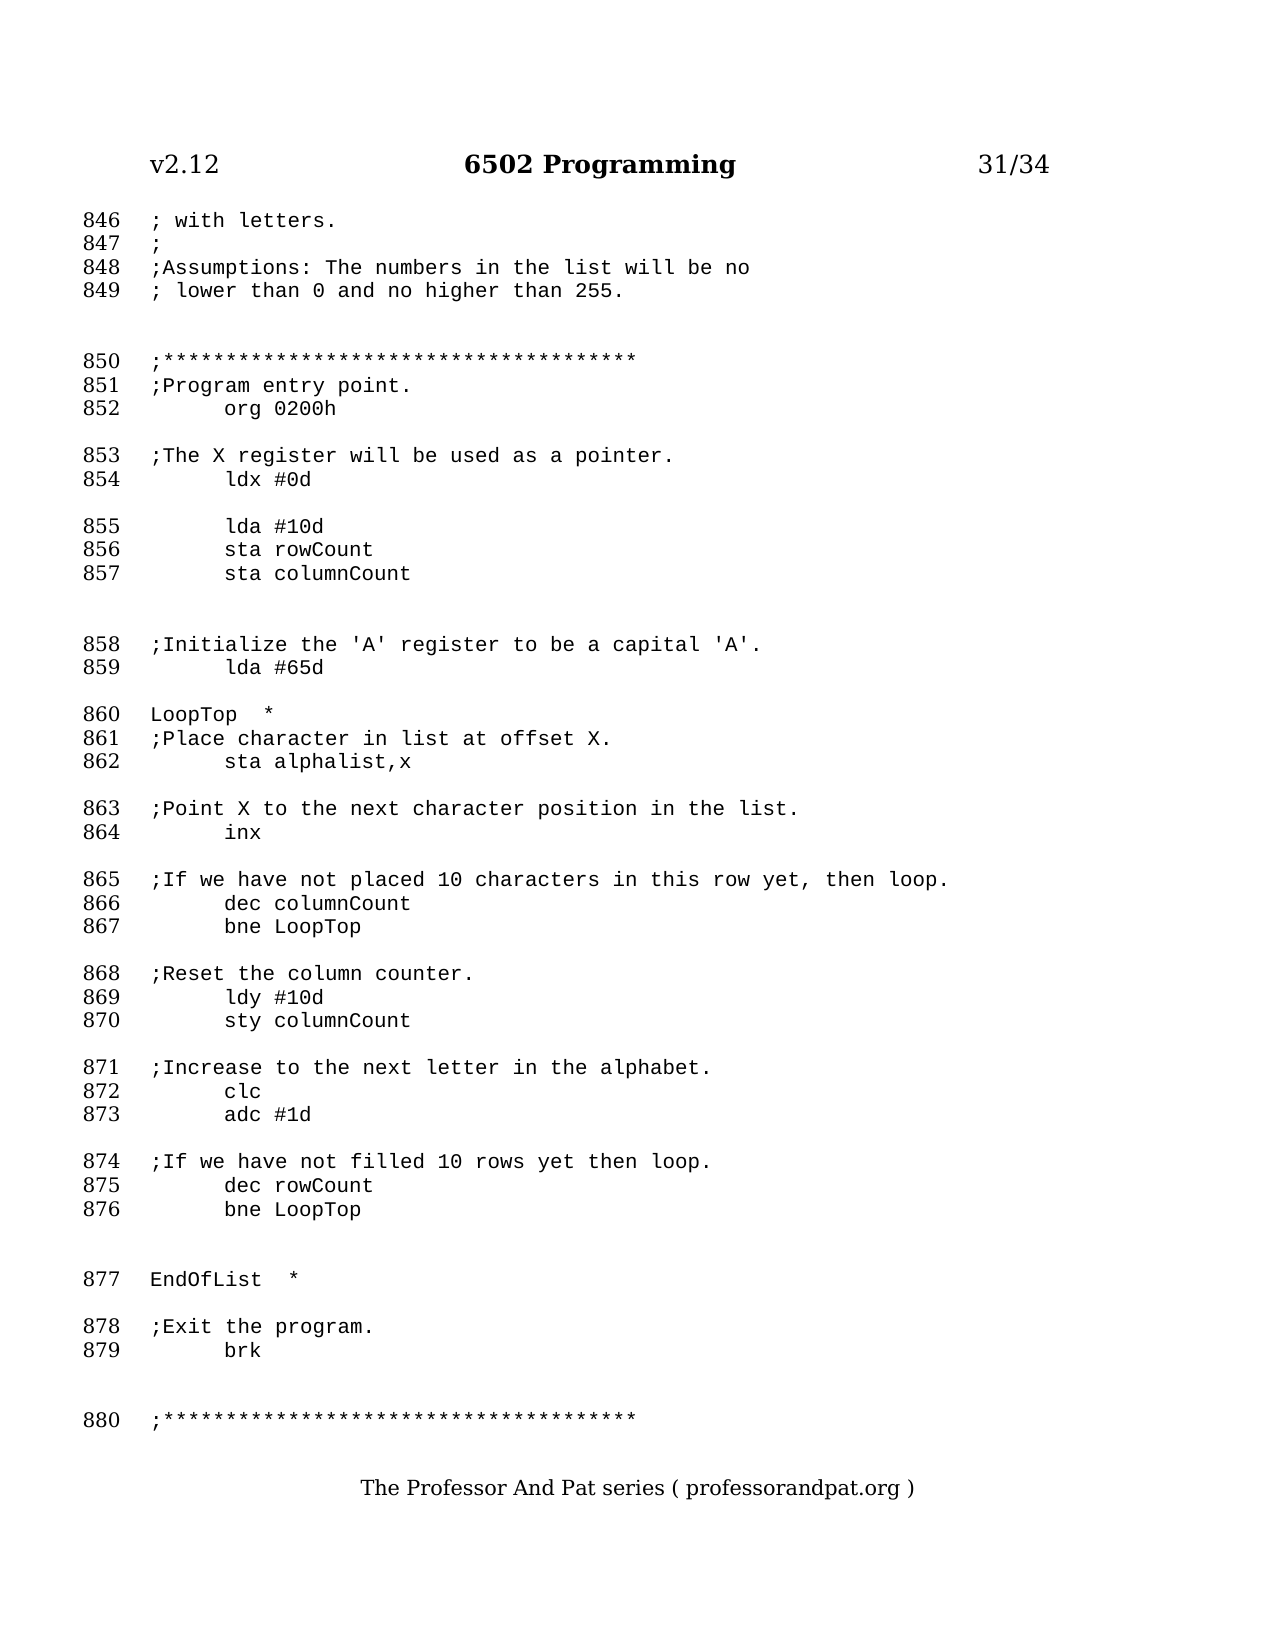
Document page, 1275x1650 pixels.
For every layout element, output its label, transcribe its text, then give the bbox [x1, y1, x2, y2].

text ;Increase to the next letter in the alphabet. [150, 1057, 1125, 1081]
text sty columnCount [150, 1010, 1125, 1034]
text ;Place character in list at offset X. [150, 728, 1125, 751]
text sta alphalist,x [150, 751, 1125, 775]
text ;The X register will be used as a pointer. [150, 445, 1125, 469]
text dec rowCount [150, 1175, 1125, 1199]
text ;************************************** [150, 351, 1125, 375]
text sta columnCount [150, 563, 1125, 587]
text LoopTop * [150, 704, 1125, 728]
text bne LoopTop [150, 1199, 1125, 1222]
text ;Point X to the next character position in the list. [150, 798, 1125, 822]
text adc #1d [150, 1104, 1125, 1128]
text ;If we have not placed 10 characters in this row yet, then loop. [150, 869, 1125, 893]
text clc [150, 1081, 1125, 1104]
text ldy #10d [150, 987, 1125, 1010]
text lda #10d [150, 516, 1125, 539]
text ;Initialize the 'A' register to be a capital 'A'. [150, 634, 1125, 657]
text ;Program entry point. [150, 375, 1125, 398]
text ;Exit the program. [150, 1316, 1125, 1340]
text ; [150, 233, 1125, 257]
text ;Assumptions: The numbers in the list will be no [150, 257, 1125, 281]
text ; lower than 0 and no higher than 255. [150, 281, 1125, 304]
text brk [150, 1340, 1125, 1363]
text ;If we have not filled 10 rows yet then loop. [150, 1152, 1125, 1175]
text lda #65d [150, 657, 1125, 681]
text inx [150, 822, 1125, 846]
text bne LoopTop [150, 916, 1125, 940]
text dec columnCount [150, 893, 1125, 916]
text ;************************************** [150, 1411, 1125, 1434]
text org 0200h [150, 398, 1125, 422]
text EndOfList * [150, 1269, 1125, 1293]
text ldx #0d [150, 469, 1125, 492]
text ; with letters. [150, 210, 1125, 233]
text sta rowCount [150, 539, 1125, 563]
text ;Reset the column counter. [150, 963, 1125, 987]
